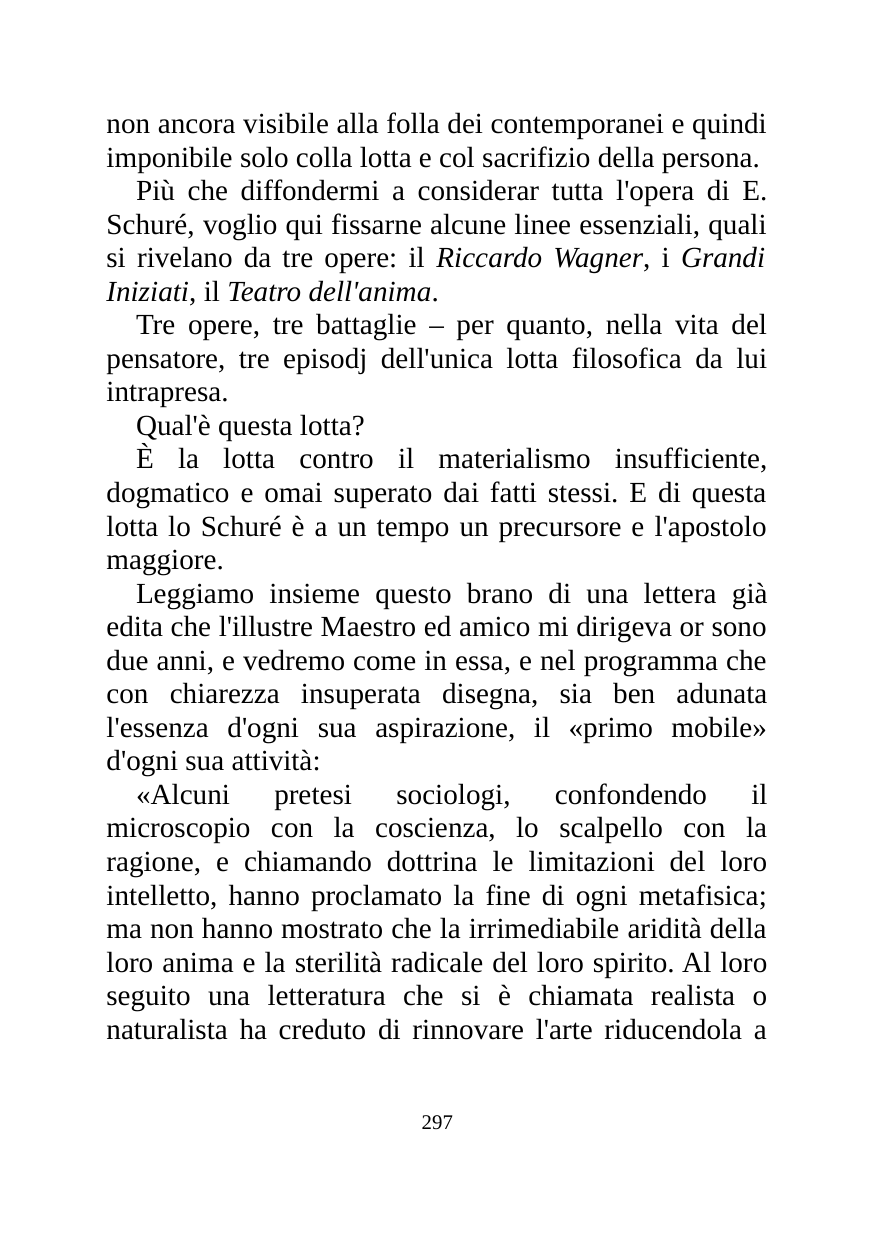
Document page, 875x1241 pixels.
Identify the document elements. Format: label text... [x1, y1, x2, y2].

text non ancora visibile alla folla dei contemporanei e quindi imponibile solo colla lotta e col sacrifizio della persona. [106, 106, 768, 173]
text Leggiamo insieme questo brano di una lettera già edita che l'illustre Maestro ed amico mi dirigeva or sono due anni, e vedremo come in essa, e nel programma che con chiarezza insuperata disegna, sia ben adunata l'essenza d'ogni sua aspirazione, il «primo mobile» d'ogni sua attività: [106, 576, 768, 777]
text Qual'è questa lotta? [106, 408, 768, 442]
text «Alcuni pretesi sociologi, confondendo il microscopio con la coscienza, lo scalpello con la ragione, e chiamando dottrina le limitazioni del loro intelletto, hanno proclamato la fine di ogni metafisica; ma non hanno mostrato che la irrimediabile aridità della loro anima e la sterilità radicale del loro spirito. Al loro seguito una letteratura che si è chiamata realista o naturalista ha creduto di rinnovare l'arte riducendola a [106, 777, 768, 1045]
text Tre opere, tre battaglie – per quanto, nella vita del pensatore, tre episodj dell'unica lotta filosofica da lui intrapresa. [106, 307, 768, 408]
text È la lotta contro il materialismo insufficiente, dogmatico e omai superato dai fatti stessi. E di questa lotta lo Schuré è a un tempo un precursore e l'apostolo maggiore. [106, 442, 768, 576]
text Più che diffondermi a considerar tutta l'opera di E. Schuré, voglio qui fissarne alcune linee essenziali, quali si rivelano da tre opere: il Riccardo Wagner, i Grandi Iniziati, il Teatro dell'anima. [106, 173, 768, 307]
